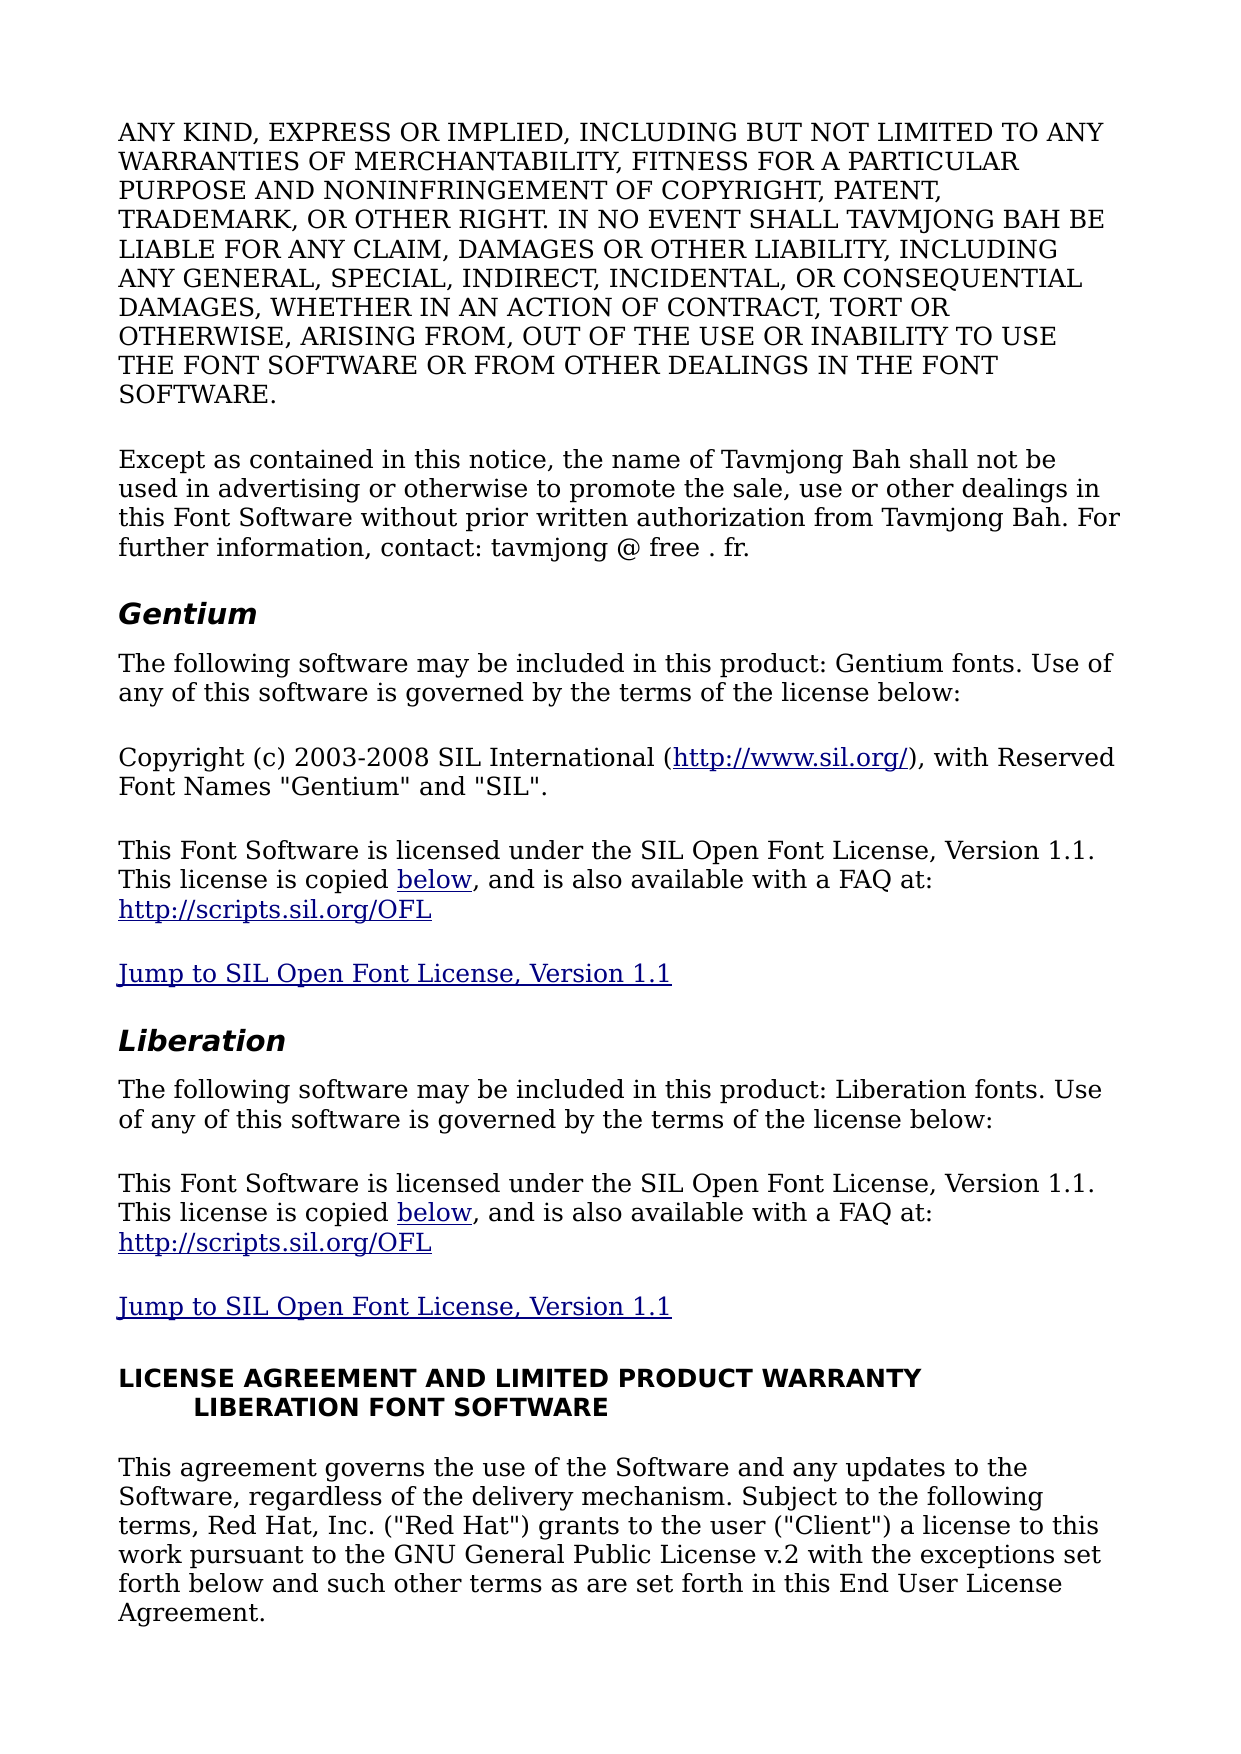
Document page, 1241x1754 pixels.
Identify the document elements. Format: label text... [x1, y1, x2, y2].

text Jump to SIL Open Font License, Version 1.1 [118, 1292, 1122, 1321]
text The following software may be included in this product: Gentium fonts. Use of any of this software is governed by the terms of the license below: [118, 649, 1122, 707]
text This Font Software is licensed under the SIL Open Font License, Version 1.1. This license is copied below, and is also available with a FAQ at: http://scripts.sil.org/OFL [118, 1169, 1122, 1257]
text This Font Software is licensed under the SIL Open Font License, Version 1.1. This license is copied below, and is also available with a FAQ at: http://scripts.sil.org/OFL [118, 836, 1122, 924]
text ANY KIND, EXPRESS OR IMPLIED, INCLUDING BUT NOT LIMITED TO ANY WARRANTIES OF MERCHANTABILITY, FITNESS FOR A PARTICULAR PURPOSE AND NONINFRINGEMENT OF COPYRIGHT, PATENT, TRADEMARK, OR OTHER RIGHT. IN NO EVENT SHALL TAVMJONG BAH BE LIABLE FOR ANY CLAIM, DAMAGES OR OTHER LIABILITY, INCLUDING ANY GENERAL, SPECIAL, INDIRECT, INCIDENTAL, OR CONSEQUENTIAL DAMAGES, WHETHER IN AN ACTION OF CONTRACT, TORT OR OTHERWISE, ARISING FROM, OUT OF THE USE OR INABILITY TO USE THE FONT SOFTWARE OR FROM OTHER DEALINGS IN THE FONT SOFTWARE. [118, 118, 1122, 410]
text Except as contained in this notice, the name of Tavmjong Bah shall not be used in advertising or otherwise to promote the sale, use or other dealings in this Font Software without prior written authorization from Tavmjong Bah. For further information, contact: tavmjong @ free . fr. [118, 445, 1122, 562]
text The following software may be included in this product: Liberation fonts. Use of any of this software is governed by the terms of the license below: [118, 1076, 1122, 1134]
text Copyright (c) 2003-2008 SIL International (http://www.sil.org/), with Reserved Font Names "Gentium" and "SIL". [118, 743, 1122, 801]
text This agreement governs the use of the Software and any updates to the Software, regardless of the delivery mechanism. Subject to the following terms, Red Hat, Inc. ("Red Hat") grants to the user ("Client") a license to this work pursuant to the GNU General Public License v.2 with the exceptions set forth below and such other terms as are set forth in this End User License Agreement. [118, 1453, 1122, 1628]
text Jump to SIL Open Font License, Version 1.1 [118, 959, 1122, 988]
subtitle LICENSE AGREEMENT AND LIMITED PRODUCT WARRANTY LIBERATION FONT SOFTWARE [118, 1364, 1122, 1422]
subtitle Liberation [118, 1024, 1122, 1058]
subtitle Gentium [118, 597, 1122, 631]
